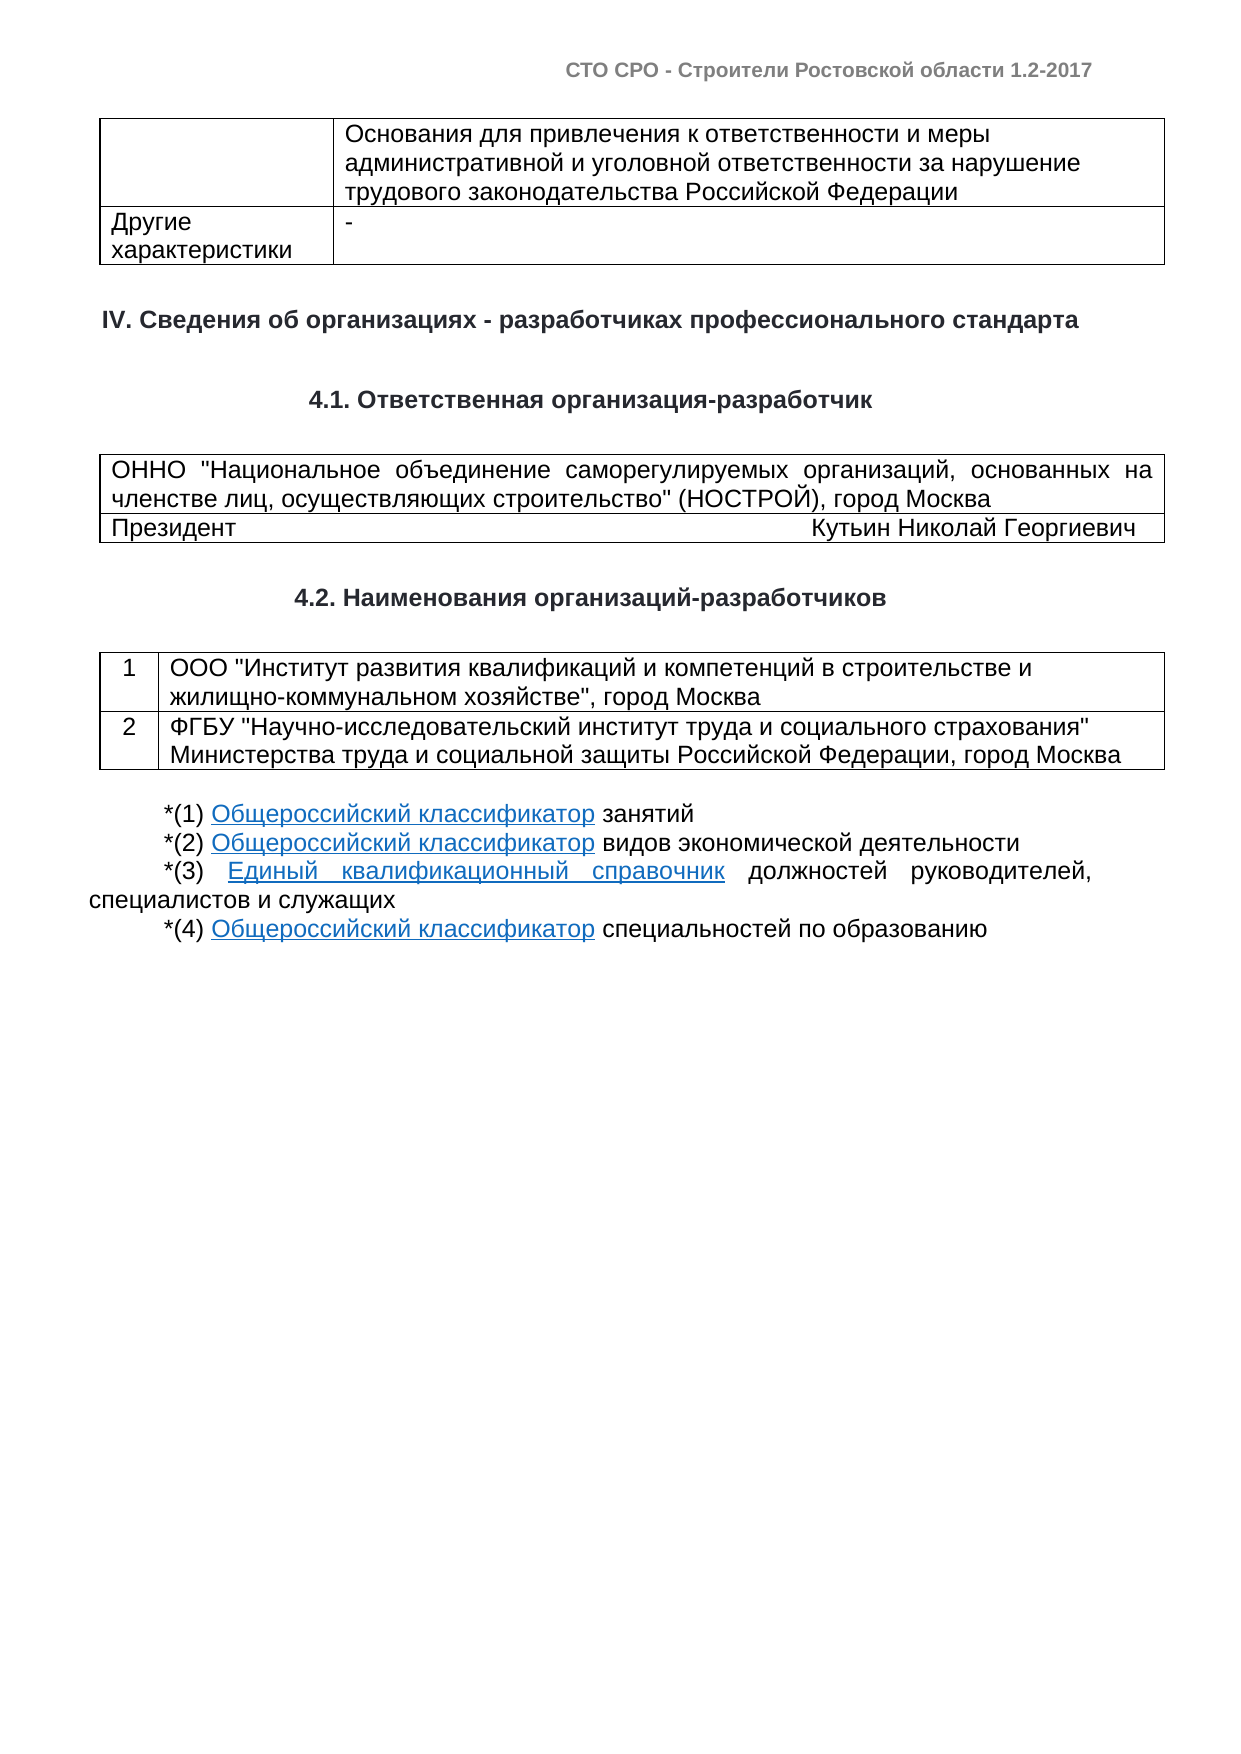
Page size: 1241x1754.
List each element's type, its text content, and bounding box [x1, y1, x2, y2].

text IV. Сведения об организациях - разработчиках профессионального стандарта [89, 305, 1092, 334]
table_cell ФГБУ "Научно-исследовательский институт труда и социального страхования" Министерства труда и социальной защиты Российской Федерации, город Москва [159, 712, 1164, 769]
table_cell - [334, 207, 1164, 264]
text 4.1. Ответственная организация-разработчик [89, 385, 1092, 414]
table_cell Президент [101, 514, 800, 542]
text *(4) Общероссийский классификатор специальностей по образованию [89, 914, 1092, 943]
text *(3) Единый квалификационный справочник должностей руководителей, специалистов и служащих [89, 856, 1092, 914]
table_cell [101, 119, 333, 206]
table_cell Другие характеристики [101, 207, 333, 264]
table_header ОННО "Национальное объединение саморегулируемых организаций, основанных на членстве лиц, осуществляющих строительство" (НОСТРОЙ), город Москва [101, 455, 1164, 512]
table_cell Основания для привлечения к ответственности и меры административной и уголовной ответственности за нарушение трудового законодательства Российской Федерации [334, 119, 1164, 206]
table_header ООО "Институт развития квалификаций и компетенций в строительстве и жилищно-коммунальном хозяйстве", город Москва [159, 653, 1164, 711]
text 4.2. Наименования организаций-разработчиков [89, 583, 1092, 612]
table_header 1 [101, 653, 158, 711]
text *(2) Общероссийский классификатор видов экономической деятельности [89, 828, 1092, 856]
text *(1) Общероссийский классификатор занятий [89, 799, 1092, 828]
table_cell 2 [101, 712, 158, 769]
table_cell Кутьин Николай Георгиевич [800, 514, 1164, 542]
